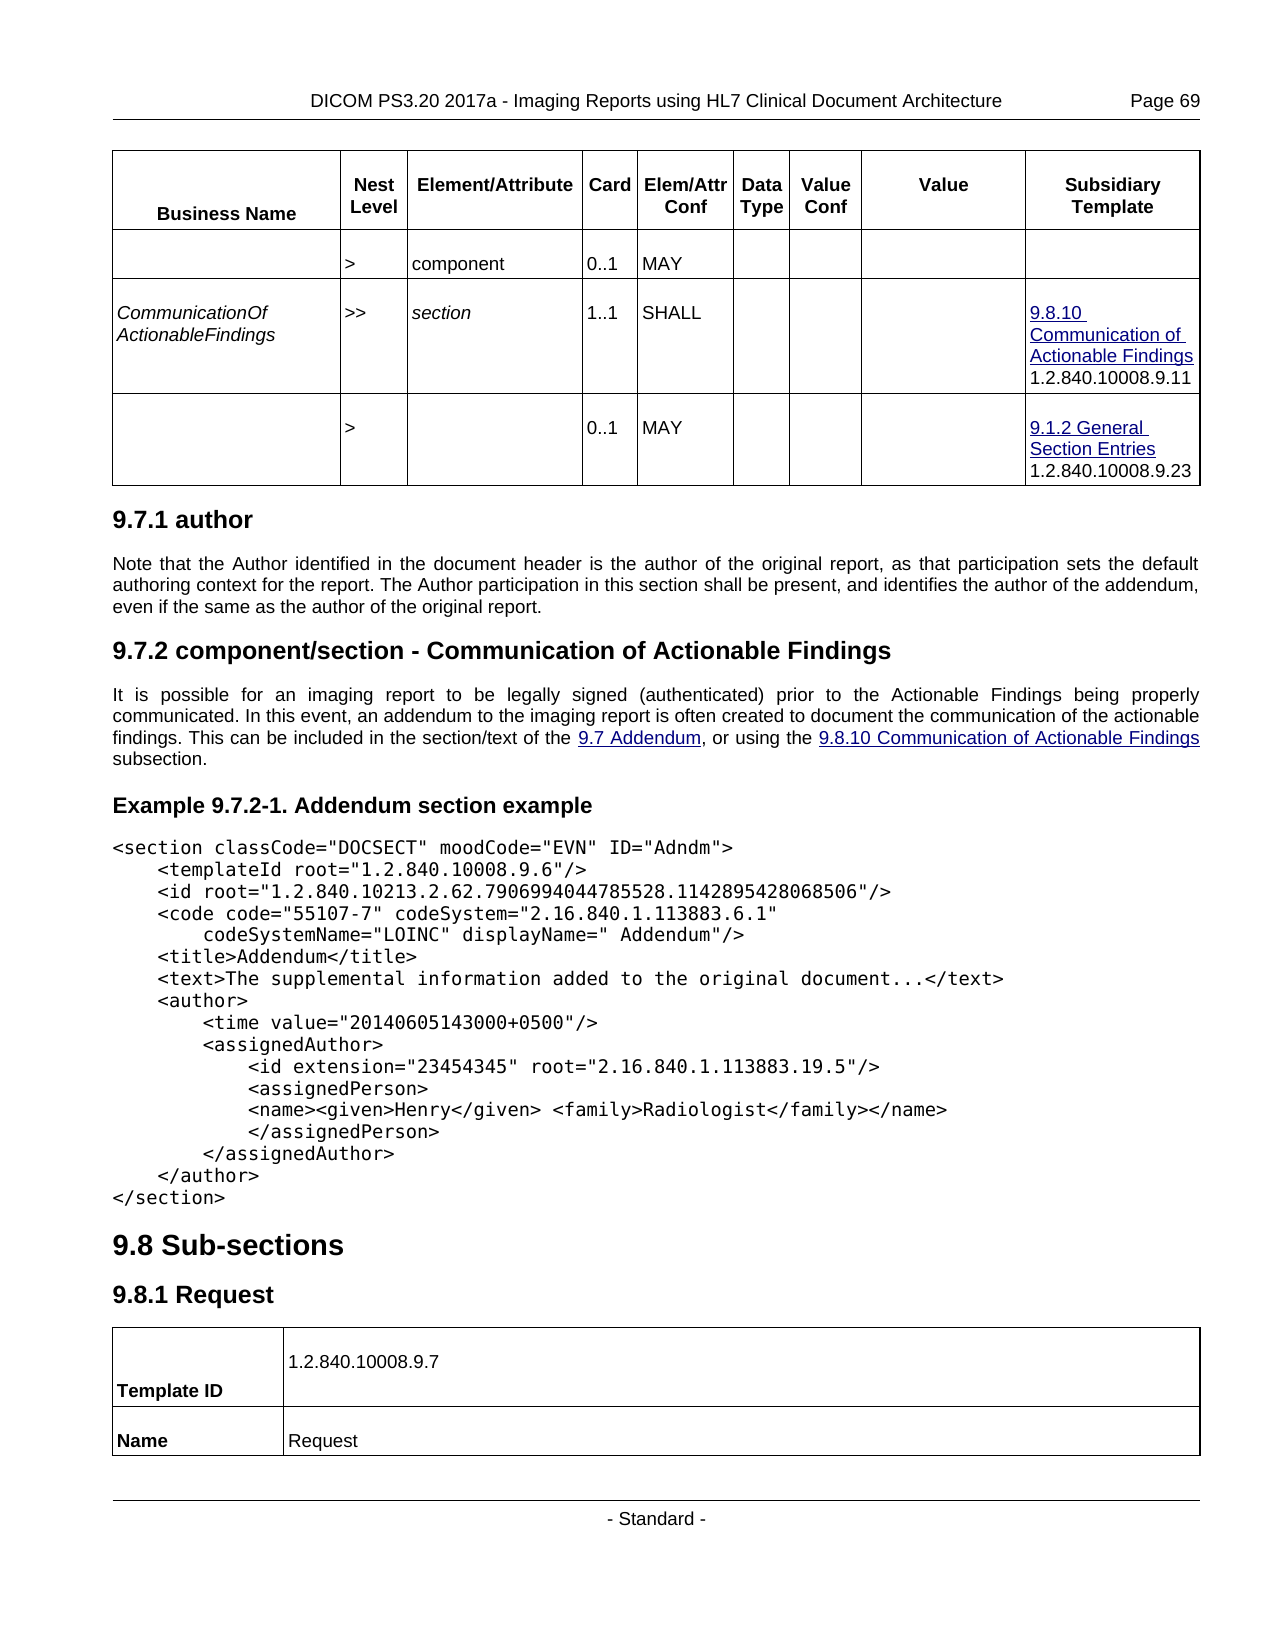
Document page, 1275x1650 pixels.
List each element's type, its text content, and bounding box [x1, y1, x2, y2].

table_header Element/​Attribute [408, 151, 582, 228]
text It is possible for an imaging report to be legally signed (authenticated) prior to the Actionable Findings being properly communicated. In this event, an addendum to the imaging report is often created to document the communication of the actionable findings. This can be included in the section/text of the 9.7 Addendum, or using the 9.8.10 Communication of Actionable Findings subsection. [112, 683, 1200, 770]
table_cell [862, 394, 1025, 485]
table_header Elem/Attr Conf [638, 151, 733, 228]
table_header Data Type [734, 151, 789, 228]
table_cell 0..1 [583, 394, 637, 485]
text Note that the Author identified in the document header is the author of the original report, as that participation sets the default authoring context for the report. The Author participation in this section shall be present, and identifies the author of the addendum, even if the same as the author of the original report. [112, 553, 1200, 617]
table_cell 0..1 [583, 230, 637, 278]
table_cell 1..1 [583, 279, 637, 392]
table_cell section [408, 279, 582, 392]
table_cell [113, 394, 340, 485]
table_cell MAY [638, 394, 733, 485]
table_cell 9.1.2 General Section Entries 1.2.840.10008.9.23 [1026, 394, 1199, 485]
table_cell [113, 230, 340, 278]
text 9.8.1 Request [112, 1280, 1200, 1308]
text Example 9.7.2-1. Addendum section example [112, 792, 1200, 818]
table_cell [734, 394, 789, 485]
table_cell MAY [638, 230, 733, 278]
table_header Template ID [113, 1328, 283, 1406]
table_header Nest Level [341, 151, 407, 228]
table_header 1.2.840.10008.9.7 [284, 1328, 1199, 1406]
table_header Business Name [113, 151, 340, 228]
text <section classCode="DOCSECT" moodCode="EVN" ID="Adndm"> <templateId root="1.2.840.10008.9.6"/> <id root="1.2.840.10213.2.62.7906994044785528.1142895428068506"/> <code code="55107-7" codeSystem="2.16.840.1.113883.6.1" codeSystemName="LOINC" displayName=" Addendum"/> <title>Addendum</title> <text>The supplemental information added to the original document...</text> <author> <time value="20140605143000+0500"/> <assignedAuthor> <id extension="23454345" root="2.16.840.1.113883.19.5"/> <assignedPerson> <name><given>Henry</given> <family>Radiologist</family></name> </assignedPerson> </assignedAuthor> </author> </section> [112, 837, 1200, 1209]
table_cell [408, 394, 582, 485]
table_cell >> [341, 279, 407, 392]
table_cell > [341, 230, 407, 278]
table_cell > [341, 394, 407, 485]
table_cell [734, 230, 789, 278]
table_cell [1026, 230, 1199, 278]
table_cell [790, 394, 861, 485]
table_cell [790, 279, 861, 392]
table_header Subsidiary Template [1026, 151, 1199, 228]
table_cell SHALL [638, 279, 733, 392]
text 9.8 Sub-sections [112, 1227, 1200, 1261]
table_header Value [862, 151, 1025, 228]
table_cell component [408, 230, 582, 278]
text 9.7.1 author [112, 505, 1200, 534]
table_cell [862, 230, 1025, 278]
table_cell [790, 230, 861, 278]
table_header Card [583, 151, 637, 228]
table_cell 9.8.10 Communication of Actionable Findings 1.2.840.10008.9.11 [1026, 279, 1199, 392]
table_cell Communication​Of​Actionable​Findings [113, 279, 340, 392]
table_header Value Conf [790, 151, 861, 228]
table_cell Name [113, 1407, 283, 1455]
table_cell [862, 279, 1025, 392]
text 9.7.2 component/section - Communication of Actionable Findings [112, 636, 1200, 665]
table_cell [734, 279, 789, 392]
table_cell Request [284, 1407, 1199, 1455]
